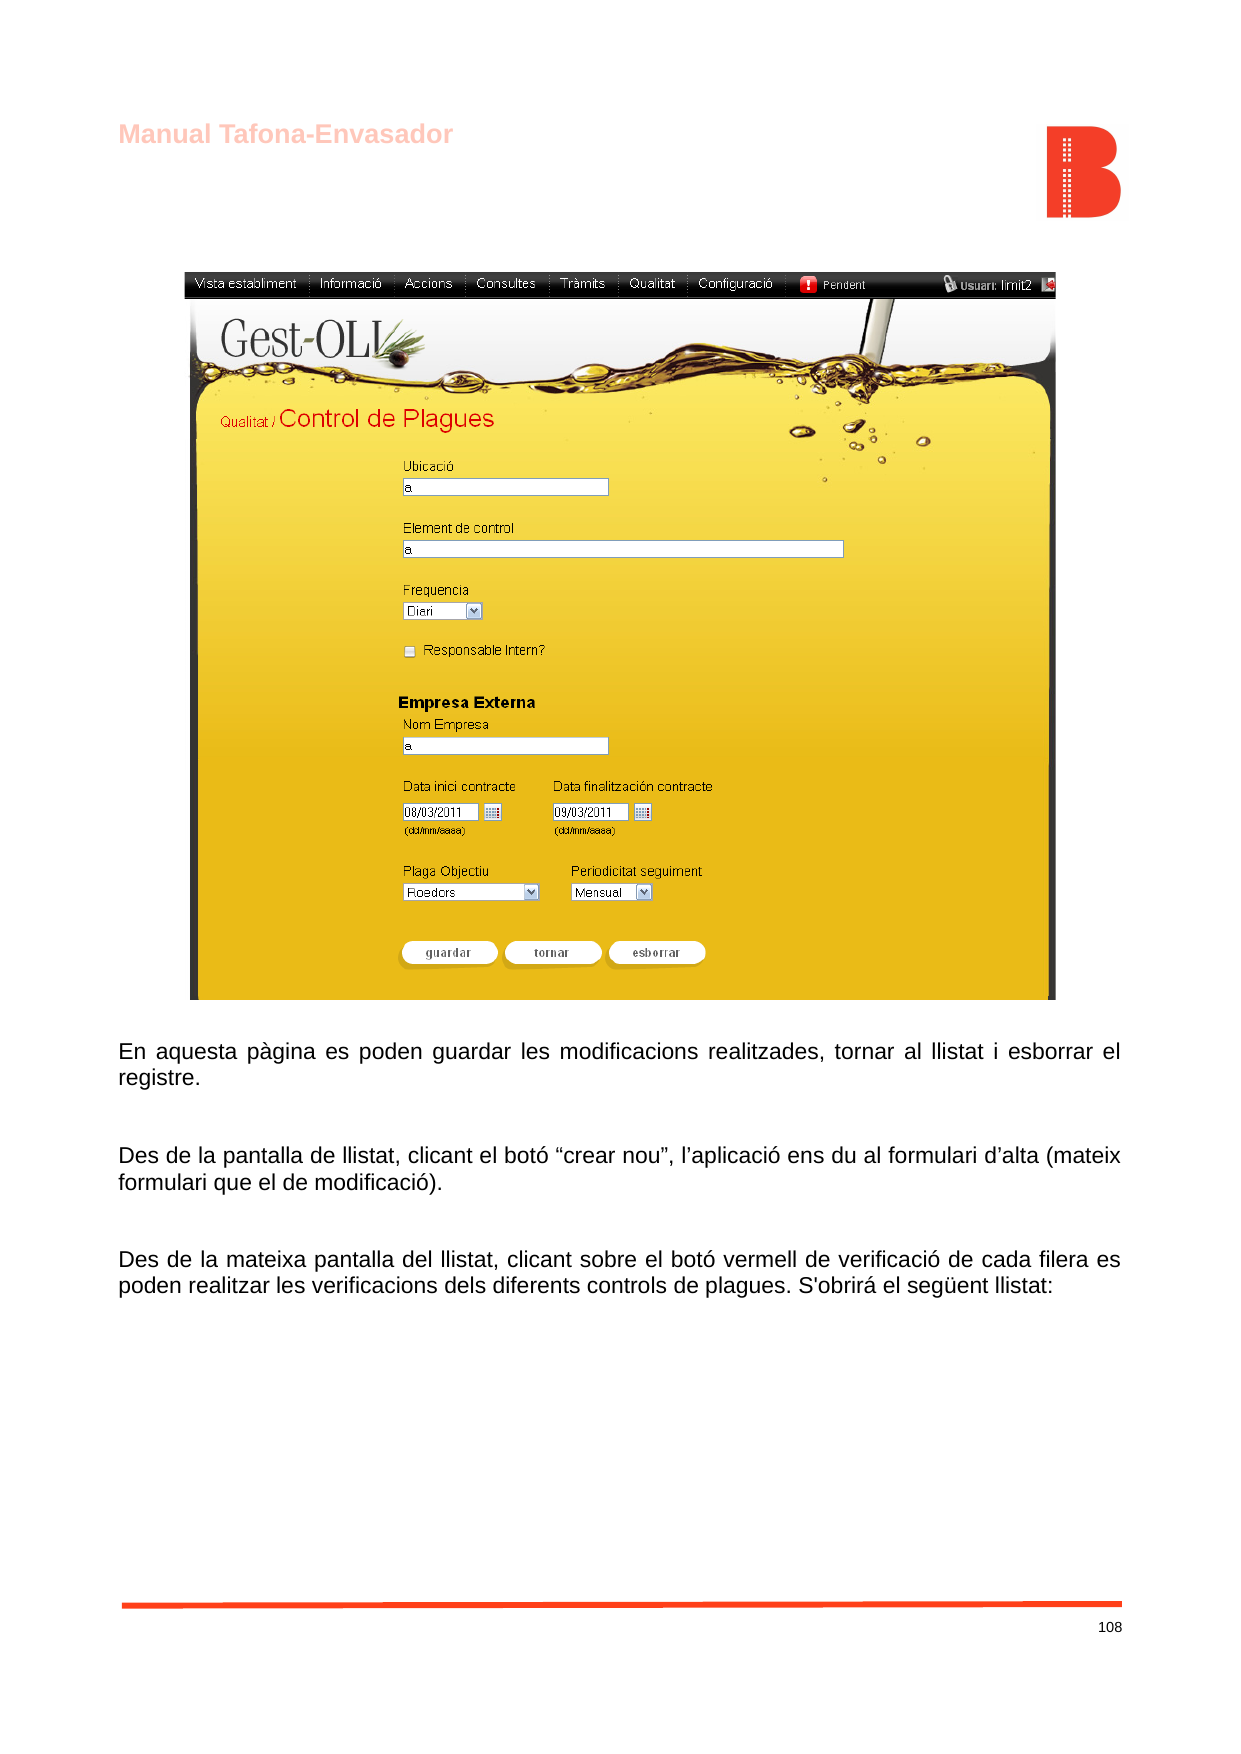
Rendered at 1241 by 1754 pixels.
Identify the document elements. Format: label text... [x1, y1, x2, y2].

text En aquesta pàgina es poden guardar les modificacions realitzades, tornar al llistat i esborrar el registre. [118, 1038, 1122, 1091]
picture [1036, 124, 1130, 221]
text Des de la pantalla de llistat, clicant el botó “crear nou”, l’aplicació ens du al formulari d’alta (mateix formulari que el de modificació). [118, 1142, 1122, 1195]
picture [184, 272, 1056, 1000]
text Des de la mateixa pantalla del llistat, clicant sobre el botó vermell de verificació de cada filera es poden realitzar les verificacions dels diferents controls de plagues. S'obrirá el següent llistat: [118, 1246, 1122, 1299]
